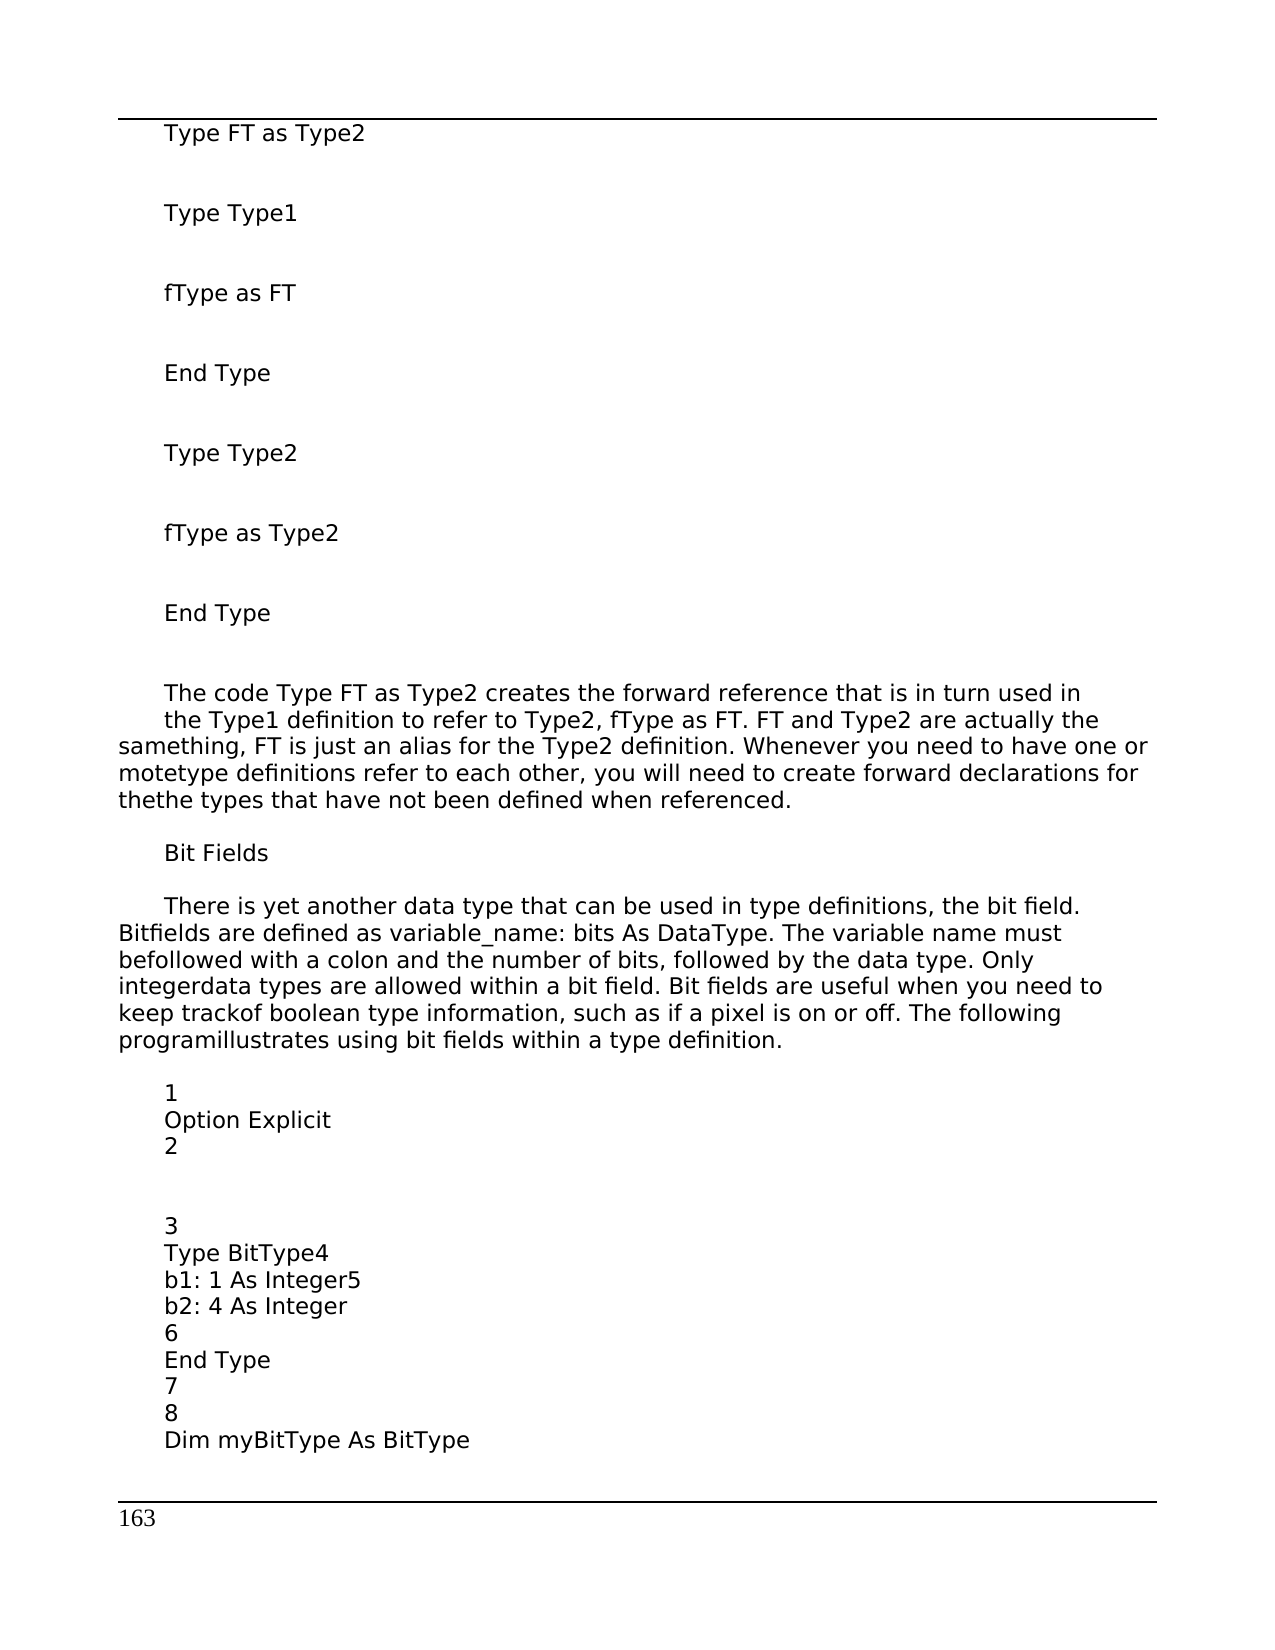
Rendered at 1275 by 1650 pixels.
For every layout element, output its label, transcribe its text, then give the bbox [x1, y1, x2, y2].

text 3 [118, 1213, 1157, 1240]
text 2 [118, 1133, 1157, 1160]
text b2: 4 As Integer [118, 1293, 1157, 1320]
text the Type1 definition to refer to Type2, fType as FT. FT and Type2 are actually the samething, FT is just an alias for the Type2 definition. Whenever you need to have one or motetype definitions refer to each other, you will need to create forward declarations for thethe types that have not been defined when referenced. [118, 707, 1157, 813]
text Type FT as Type2 [118, 120, 1157, 147]
text 8 [118, 1400, 1157, 1427]
text 6 [118, 1320, 1157, 1347]
text Type Type2 [118, 440, 1157, 467]
text Option Explicit [118, 1107, 1157, 1133]
text fType as FT [118, 280, 1157, 307]
text End Type [118, 360, 1157, 387]
text End Type [118, 1347, 1157, 1373]
text End Type [118, 600, 1157, 627]
text 7 [118, 1373, 1157, 1400]
text fType as Type2 [118, 520, 1157, 547]
text Type Type1 [118, 200, 1157, 227]
text The code Type FT as Type2 creates the forward reference that is in turn used in [118, 680, 1157, 707]
text Dim myBitType As BitType [118, 1427, 1157, 1453]
text Bit Fields [118, 840, 1157, 867]
text There is yet another data type that can be used in type definitions, the bit field. Bitfields are defined as variable_name: bits As DataType. The variable name must befollowed with a colon and the number of bits, followed by the data type. Only integerdata types are allowed within a bit field. Bit fields are useful when you need to keep trackof boolean type information, such as if a pixel is on or off. The following programillustrates using bit fields within a type definition. [118, 893, 1157, 1053]
text 1 [118, 1080, 1157, 1107]
text b1: 1 As Integer5 [118, 1267, 1157, 1293]
text Type BitType4 [118, 1240, 1157, 1267]
